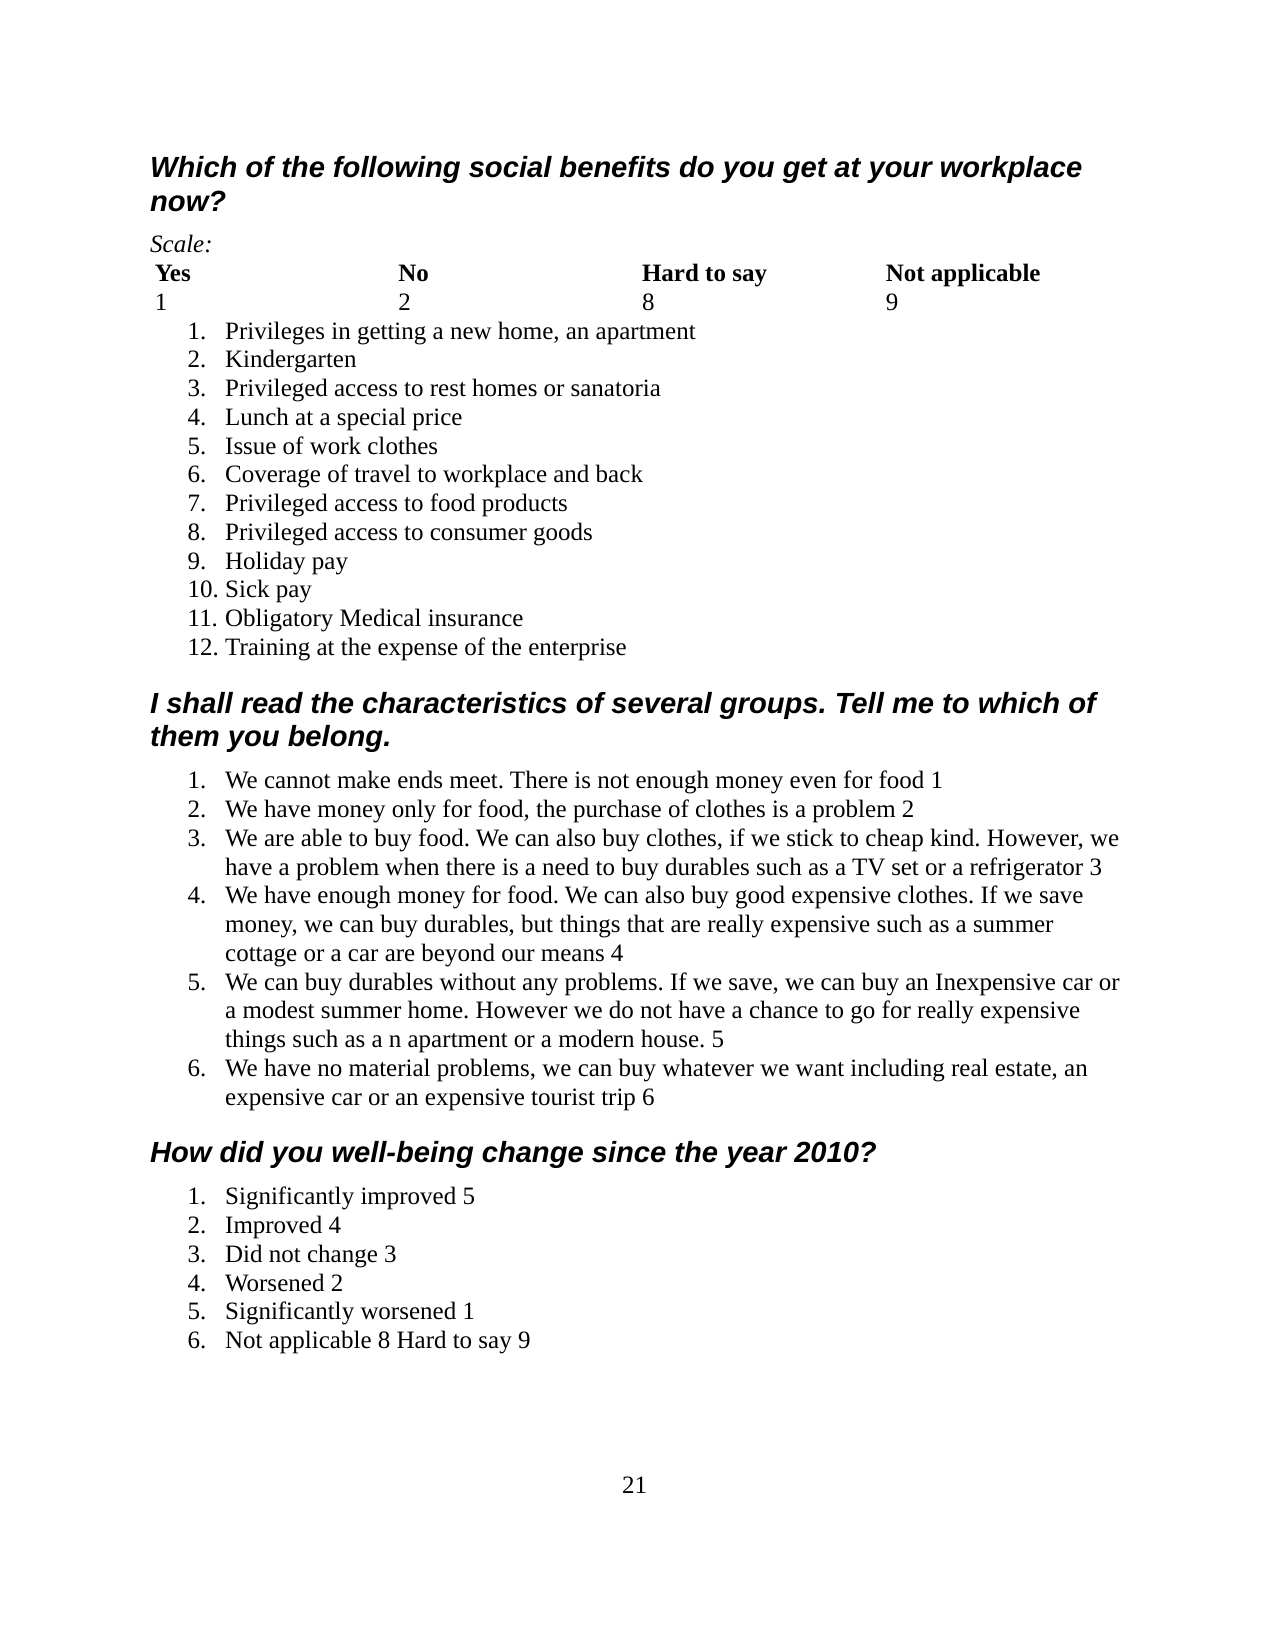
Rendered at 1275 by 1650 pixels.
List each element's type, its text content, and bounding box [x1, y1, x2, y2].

list Improved 4 [187, 1210, 1125, 1239]
list We have no material problems, we can buy whatever we want including real estate, an expensive car or an expensive tourist trip 6 [187, 1053, 1125, 1110]
list Training at the expense of the enterprise [187, 632, 1125, 661]
list Holiday pay [187, 546, 1125, 574]
list Coverage of travel to workplace and back [187, 459, 1125, 488]
list Lunch at a special price [187, 402, 1125, 431]
list Not applicable 8 Hard to say 9 [187, 1325, 1125, 1354]
list Sick pay [187, 574, 1125, 603]
subtitle I shall read the characteristics of several groups. Tell me to which of them you belong. [150, 686, 1125, 753]
list Privileged access to food products [187, 488, 1125, 517]
subtitle Which of the following social benefits do you get at your workplace now? [150, 150, 1125, 217]
table_cell 2 [394, 287, 637, 316]
table_header No [394, 258, 637, 287]
table_header Yes [150, 258, 394, 287]
list We are able to buy food. We can also buy clothes, if we stick to cheap kind. However, we have a problem when there is a need to buy durables such as a TV set or a refrigerator 3 [187, 823, 1125, 880]
list Worsened 2 [187, 1268, 1125, 1296]
subtitle How did you well-being change since the year 2010? [150, 1135, 1125, 1169]
list Significantly worsened 1 [187, 1296, 1125, 1325]
list Privileged access to consumer goods [187, 517, 1125, 546]
list Did not change 3 [187, 1239, 1125, 1268]
table_cell 1 [150, 287, 394, 316]
list Significantly improved 5 [187, 1181, 1125, 1210]
list We have money only for food, the purchase of clothes is a problem 2 [187, 794, 1125, 823]
table_header Hard to say [638, 258, 881, 287]
list Issue of work clothes [187, 431, 1125, 459]
table_cell 9 [881, 287, 1125, 316]
list Kindergarten [187, 344, 1125, 373]
list We cannot make ends meet. There is not enough money even for food 1 [187, 765, 1125, 794]
list Privileged access to rest homes or sanatoria [187, 373, 1125, 402]
table_cell 8 [638, 287, 881, 316]
list Privileges in getting a new home, an apartment [187, 316, 1125, 344]
list We can buy durables without any problems. If we save, we can buy an Inexpensive car or a modest summer home. However we do not have a chance to go for really expensive things such as a n apartment or a modern house. 5 [187, 967, 1125, 1053]
text Scale: [150, 229, 1125, 258]
table_header Not applicable [881, 258, 1125, 287]
list We have enough money for food. We can also buy good expensive clothes. If we save money, we can buy durables, but things that are really expensive such as a summer cottage or a car are beyond our means 4 [187, 880, 1125, 967]
list Obligatory Medical insurance [187, 603, 1125, 632]
